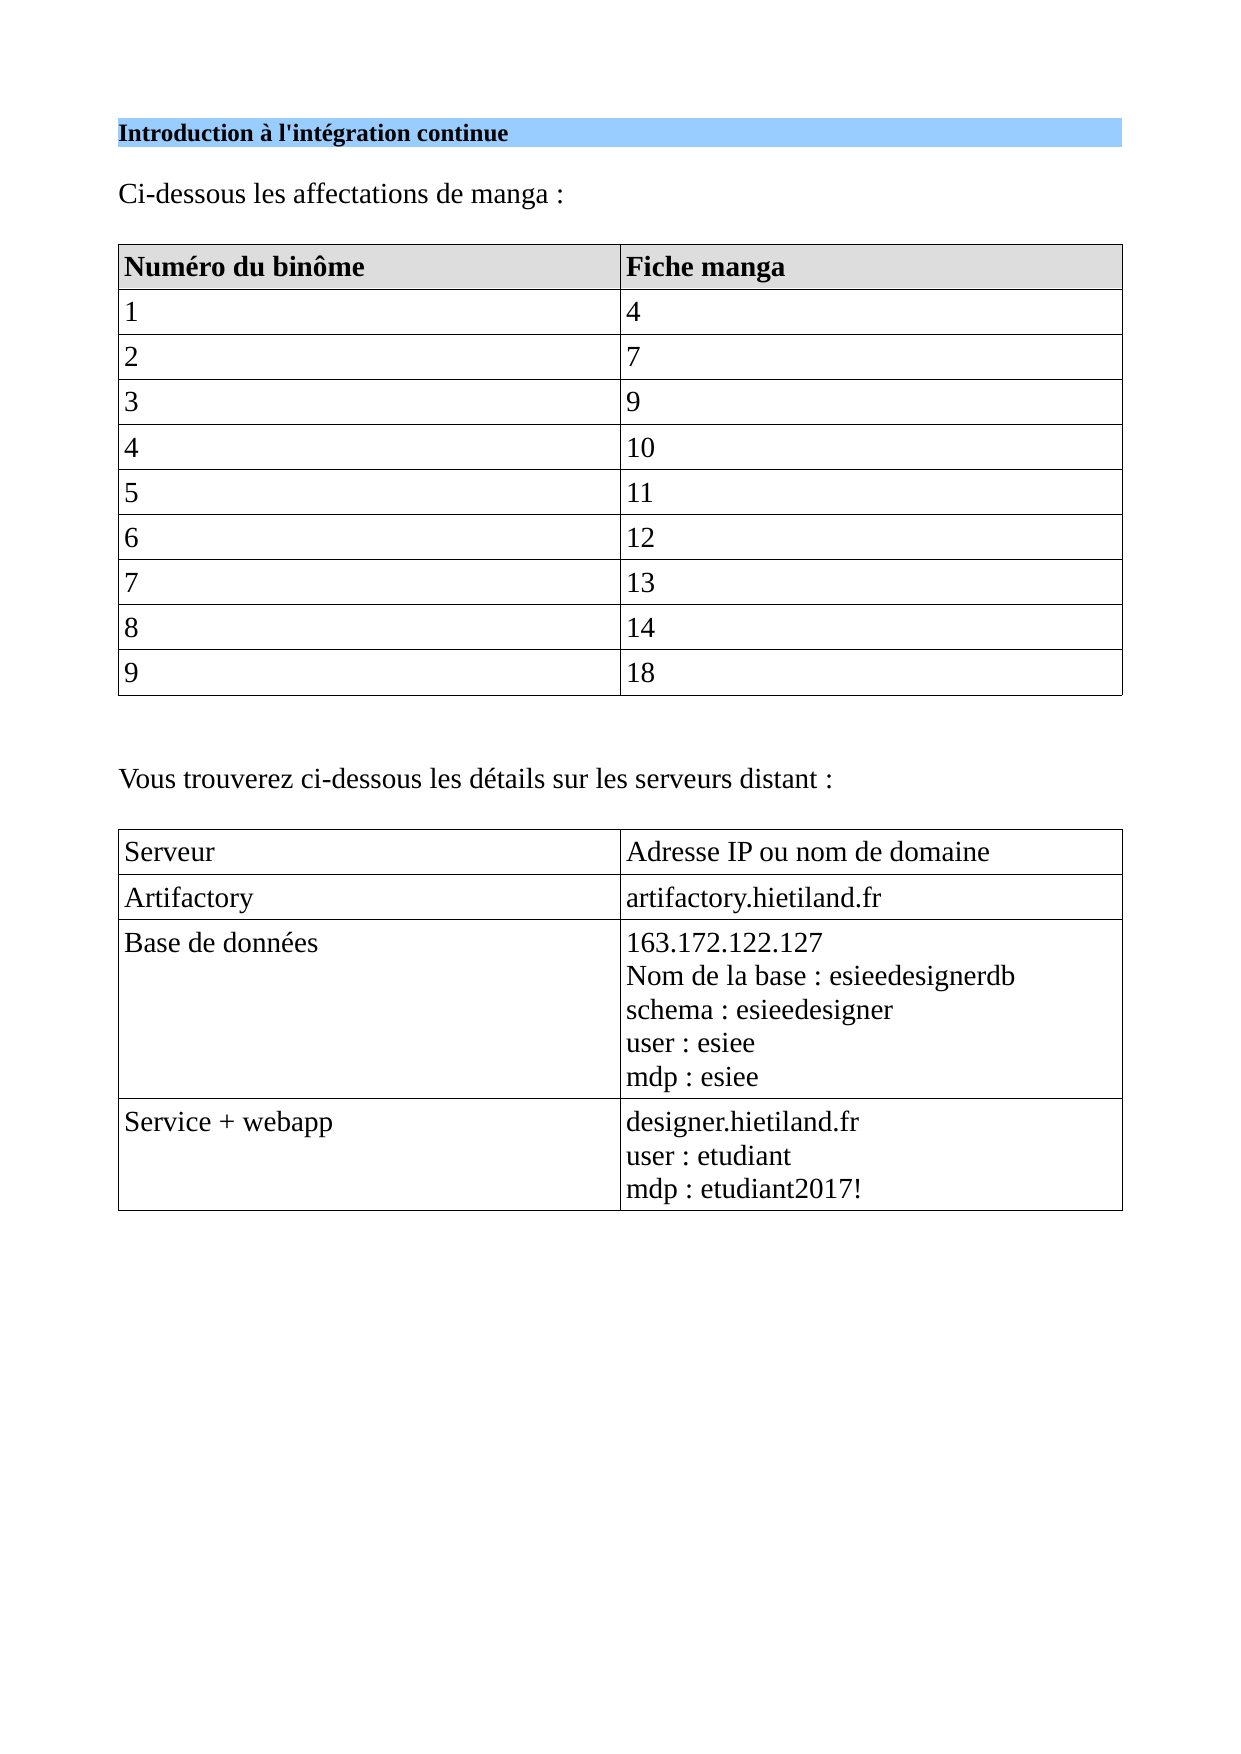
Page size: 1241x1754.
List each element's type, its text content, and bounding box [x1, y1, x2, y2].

table_cell designer.hietiland.fr user : etudiant mdp : etudiant2017! [621, 1099, 1122, 1210]
table_cell 7 [621, 335, 1122, 379]
table_cell 8 [119, 605, 620, 649]
table_cell 2 [119, 335, 620, 379]
table_cell 12 [621, 515, 1122, 559]
table_cell 4 [621, 290, 1122, 334]
table_cell 7 [119, 560, 620, 604]
table_header Serveur [119, 830, 620, 874]
table_cell 13 [621, 560, 1122, 604]
table_cell 4 [119, 425, 620, 469]
table_cell 18 [621, 650, 1122, 694]
table_cell 11 [621, 470, 1122, 514]
table_cell 163.172.122.127 Nom de la base : esieedesignerdb schema : esieedesigner user : esiee mdp : esiee [621, 920, 1122, 1098]
table_header Adresse IP ou nom de domaine [621, 830, 1122, 874]
table_cell Artifactory [119, 875, 620, 919]
table_header Fiche manga [621, 245, 1122, 288]
table_cell Service + webapp [119, 1099, 620, 1210]
table_header Numéro du binôme [119, 245, 620, 288]
table_cell artifactory.hietiland.fr [621, 875, 1122, 919]
table_cell Base de données [119, 920, 620, 1098]
table_cell 14 [621, 605, 1122, 649]
text Ci-dessous les affectations de manga : [118, 176, 1122, 210]
text Vous trouverez ci-dessous les détails sur les serveurs distant : [118, 762, 1122, 795]
table_cell 1 [119, 290, 620, 334]
table_cell 9 [621, 380, 1122, 424]
table_cell 9 [119, 650, 620, 694]
table_cell 3 [119, 380, 620, 424]
table_cell 6 [119, 515, 620, 559]
table_cell 10 [621, 425, 1122, 469]
table_cell 5 [119, 470, 620, 514]
